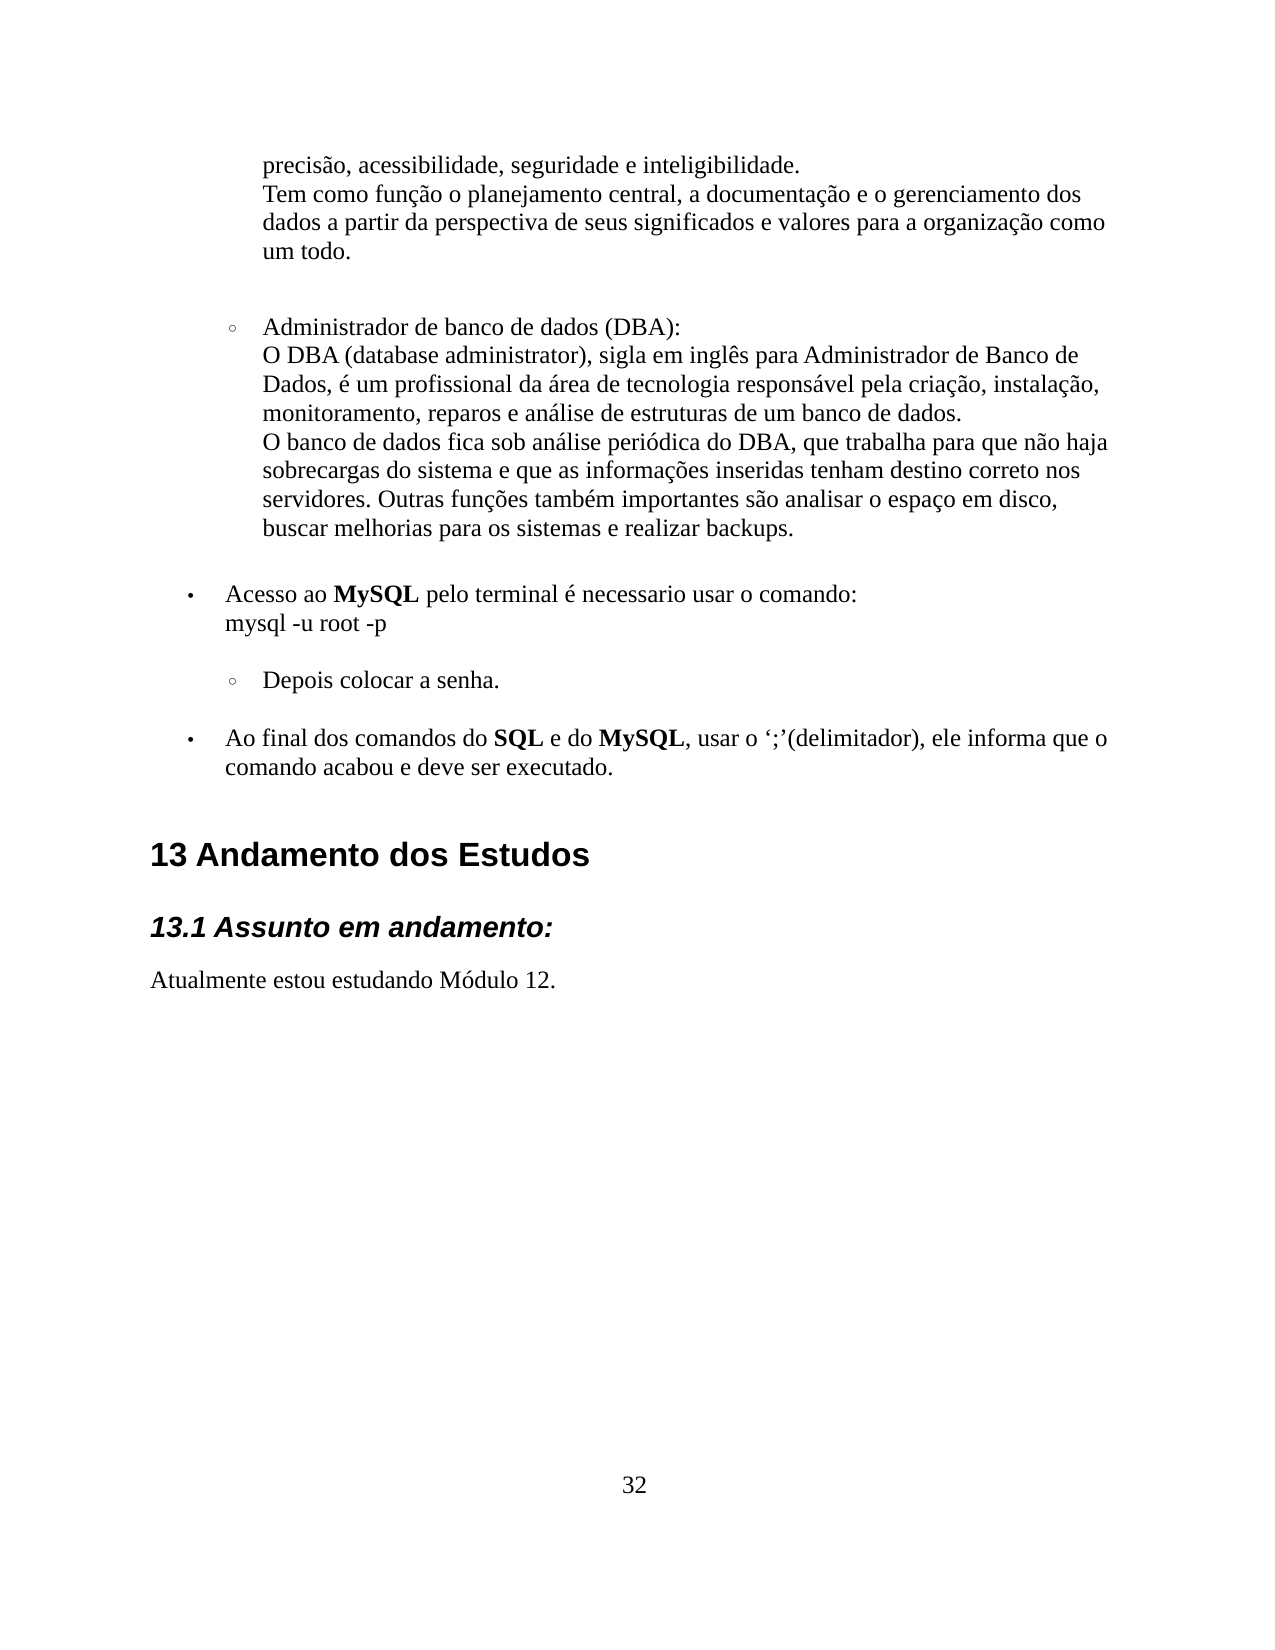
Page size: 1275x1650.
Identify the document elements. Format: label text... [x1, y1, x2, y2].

text Atualmente estou estudando Módulo 12. [150, 966, 1125, 1023]
list precisão, acessibilidade, seguridade e inteligibilidade. Tem como função o planejamento central, a documentação e o gerenciamento dos dados a partir da perspectiva de seus significados e valores para a organização como um todo. [225, 150, 1125, 294]
subtitle 13 Andamento dos Estudos [150, 834, 1125, 873]
list Ao final dos comandos do SQL e do MySQL, usar o ‘;’(delimitador), ele informa que o comando acabou e deve ser executado. [187, 723, 1125, 781]
list Acesso ao MySQL pelo terminal é necessario usar o comando: mysql -u root -p [187, 579, 1125, 666]
list Depois colocar a senha. [225, 666, 1125, 723]
list Administrador de banco de dados (DBA): O DBA (database administrator), sigla em inglês para Administrador de Banco de Dados, é um profissional da área de tecnologia responsável pela criação, instalação, monitoramento, reparos e análise de estruturas de um banco de dados. O banco de dados fica sob análise periódica do DBA, que trabalha para que não haja sobrecargas do sistema e que as informações inseridas tenham destino correto nos servidores. Outras funções também importantes são analisar o espaço em disco, buscar melhorias para os sistemas e realizar backups. [225, 312, 1125, 570]
subtitle 13.1 Assunto em andamento: [150, 911, 1125, 944]
